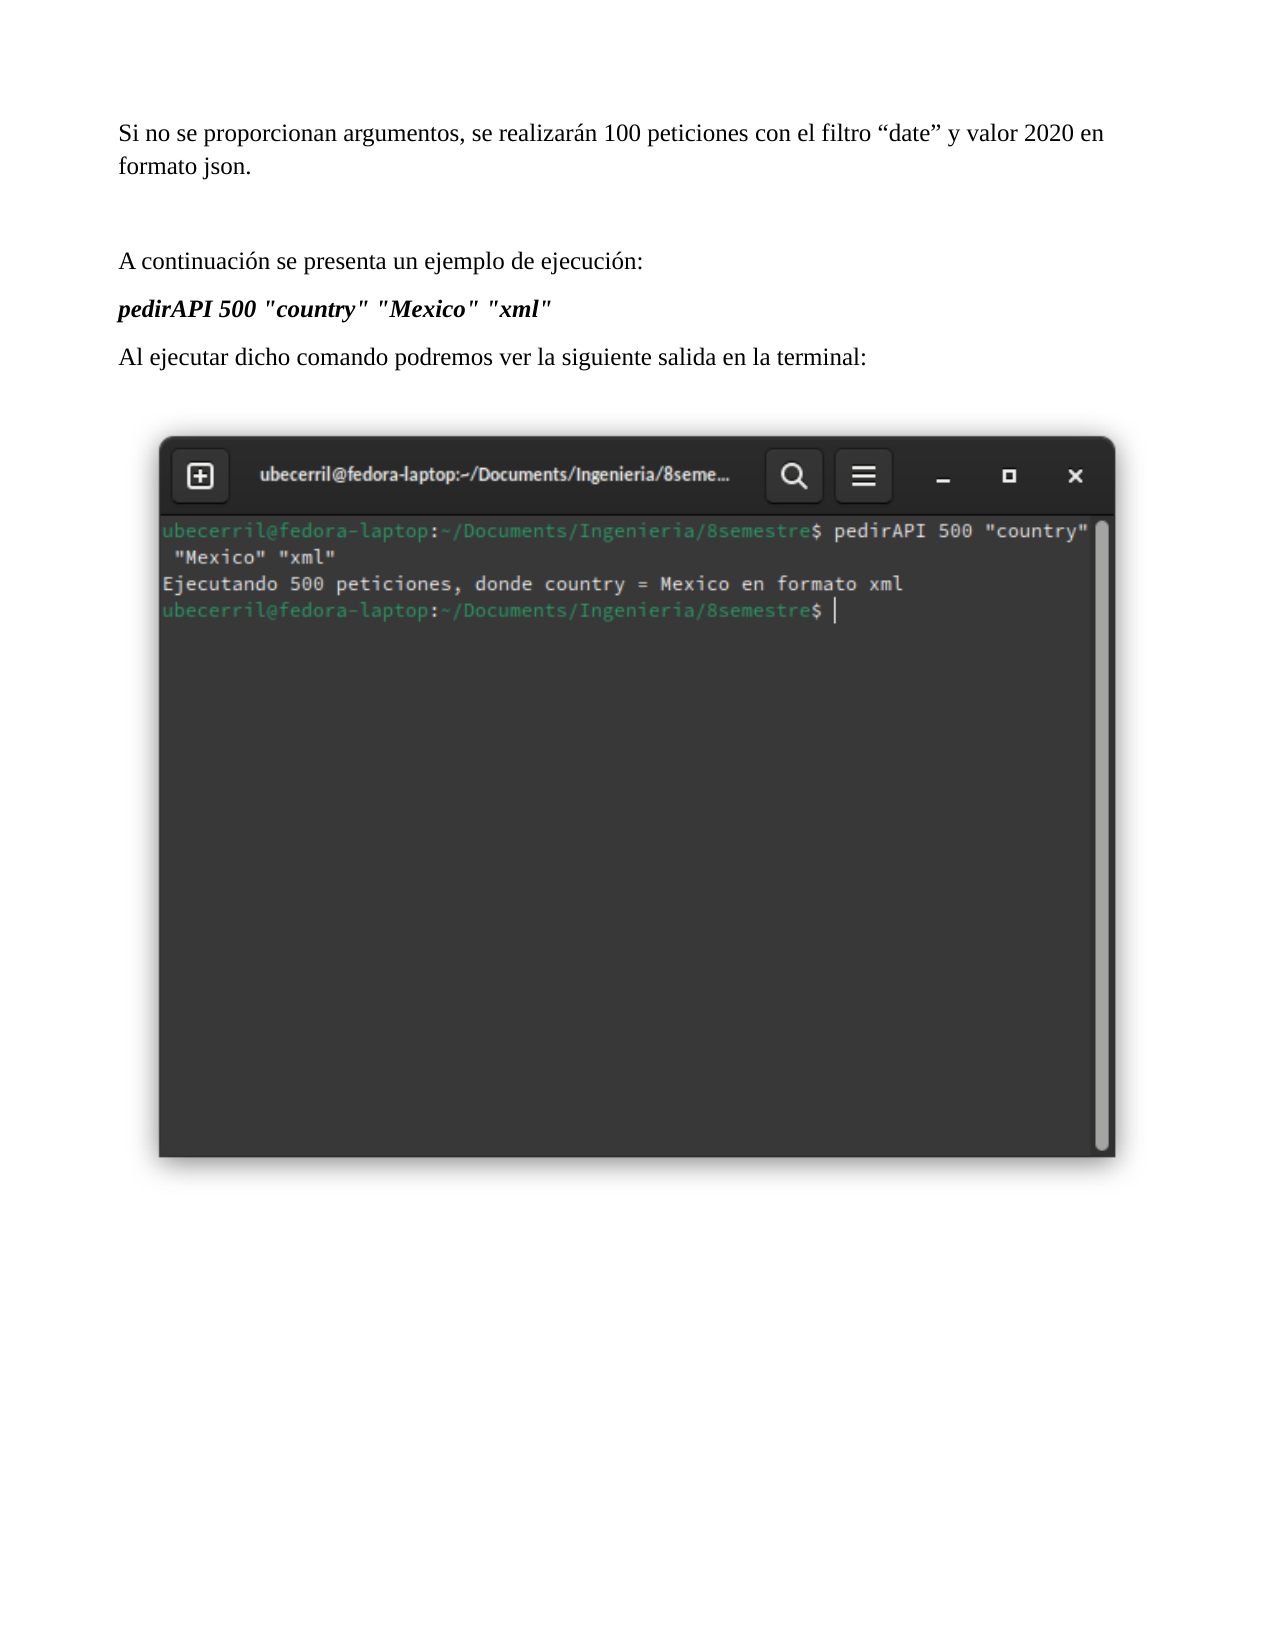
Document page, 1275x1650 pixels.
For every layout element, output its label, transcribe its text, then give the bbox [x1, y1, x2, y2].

text A continuación se presenta un ejemplo de ejecución: [118, 246, 1157, 275]
text Si no se proporcionan argumentos, se realizarán 100 peticiones con el filtro “date” y valor 2020 en formato json. [118, 118, 1157, 180]
text Al ejecutar dicho comando podremos ver la siguiente salida en la terminal: [118, 342, 1157, 370]
text pedirAPI 500 "country" "Mexico" "xml" [118, 294, 1157, 323]
picture [118, 401, 1157, 1204]
